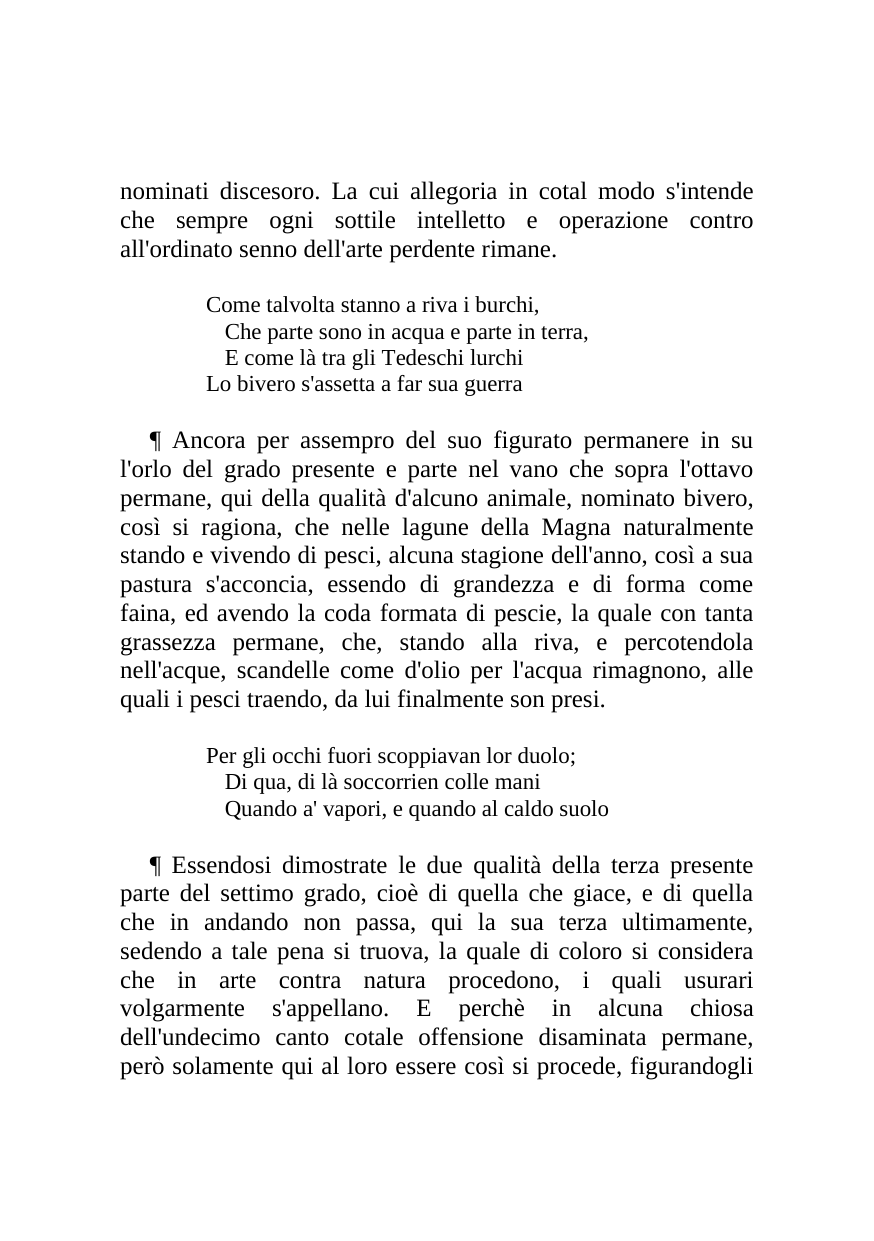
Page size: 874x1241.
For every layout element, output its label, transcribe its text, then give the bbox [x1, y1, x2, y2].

text Come talvolta stanno a riva i burchi, [176, 291, 754, 318]
text Lo bivero s'assetta a far sua guerra [176, 371, 754, 397]
text Che parte sono in acqua e parte in terra, [195, 318, 754, 344]
text nominati discesoro. La cui allegoria in cotal modo s'intende che sempre ogni sottile intelletto e operazione contro all'ordinato senno dell'arte perdente rimane. [120, 176, 754, 263]
text Di qua, di là soccorrien colle mani [195, 768, 754, 794]
text Quando a' vapori, e quando al caldo suolo [195, 794, 754, 821]
text Per gli occhi fuori scoppiavan lor duolo; [176, 742, 754, 768]
text E come là tra gli Tedeschi lurchi [195, 344, 754, 371]
text ¶ Essendosi dimostrate le due qualità della terza presente parte del settimo grado, cioè di quella che giace, e di quella che in andando non passa, qui la sua terza ultimamente, sedendo a tale pena si truova, la quale di coloro si considera che in arte contra natura procedono, i quali usurari volgarmente s'appellano. E perchè in alcuna chiosa dell'undecimo canto cotale offensione disaminata permane, però solamente qui al loro essere così si procede, figurandogli [120, 850, 754, 1080]
text ¶ Ancora per assempro del suo figurato permanere in su l'orlo del grado presente e parte nel vano che sopra l'ottavo permane, qui della qualità d'alcuno animale, nominato bivero, così si ragiona, che nelle lagune della Magna naturalmente stando e vivendo di pesci, alcuna stagione dell'anno, così a sua pastura s'acconcia, essendo di grandezza e di forma come faina, ed avendo la coda formata di pescie, la quale con tanta grassezza permane, che, stando alla riva, e percotendola nell'acque, scandelle come d'olio per l'acqua rimagnono, alle quali i pesci traendo, da lui finalmente son presi. [120, 426, 754, 713]
